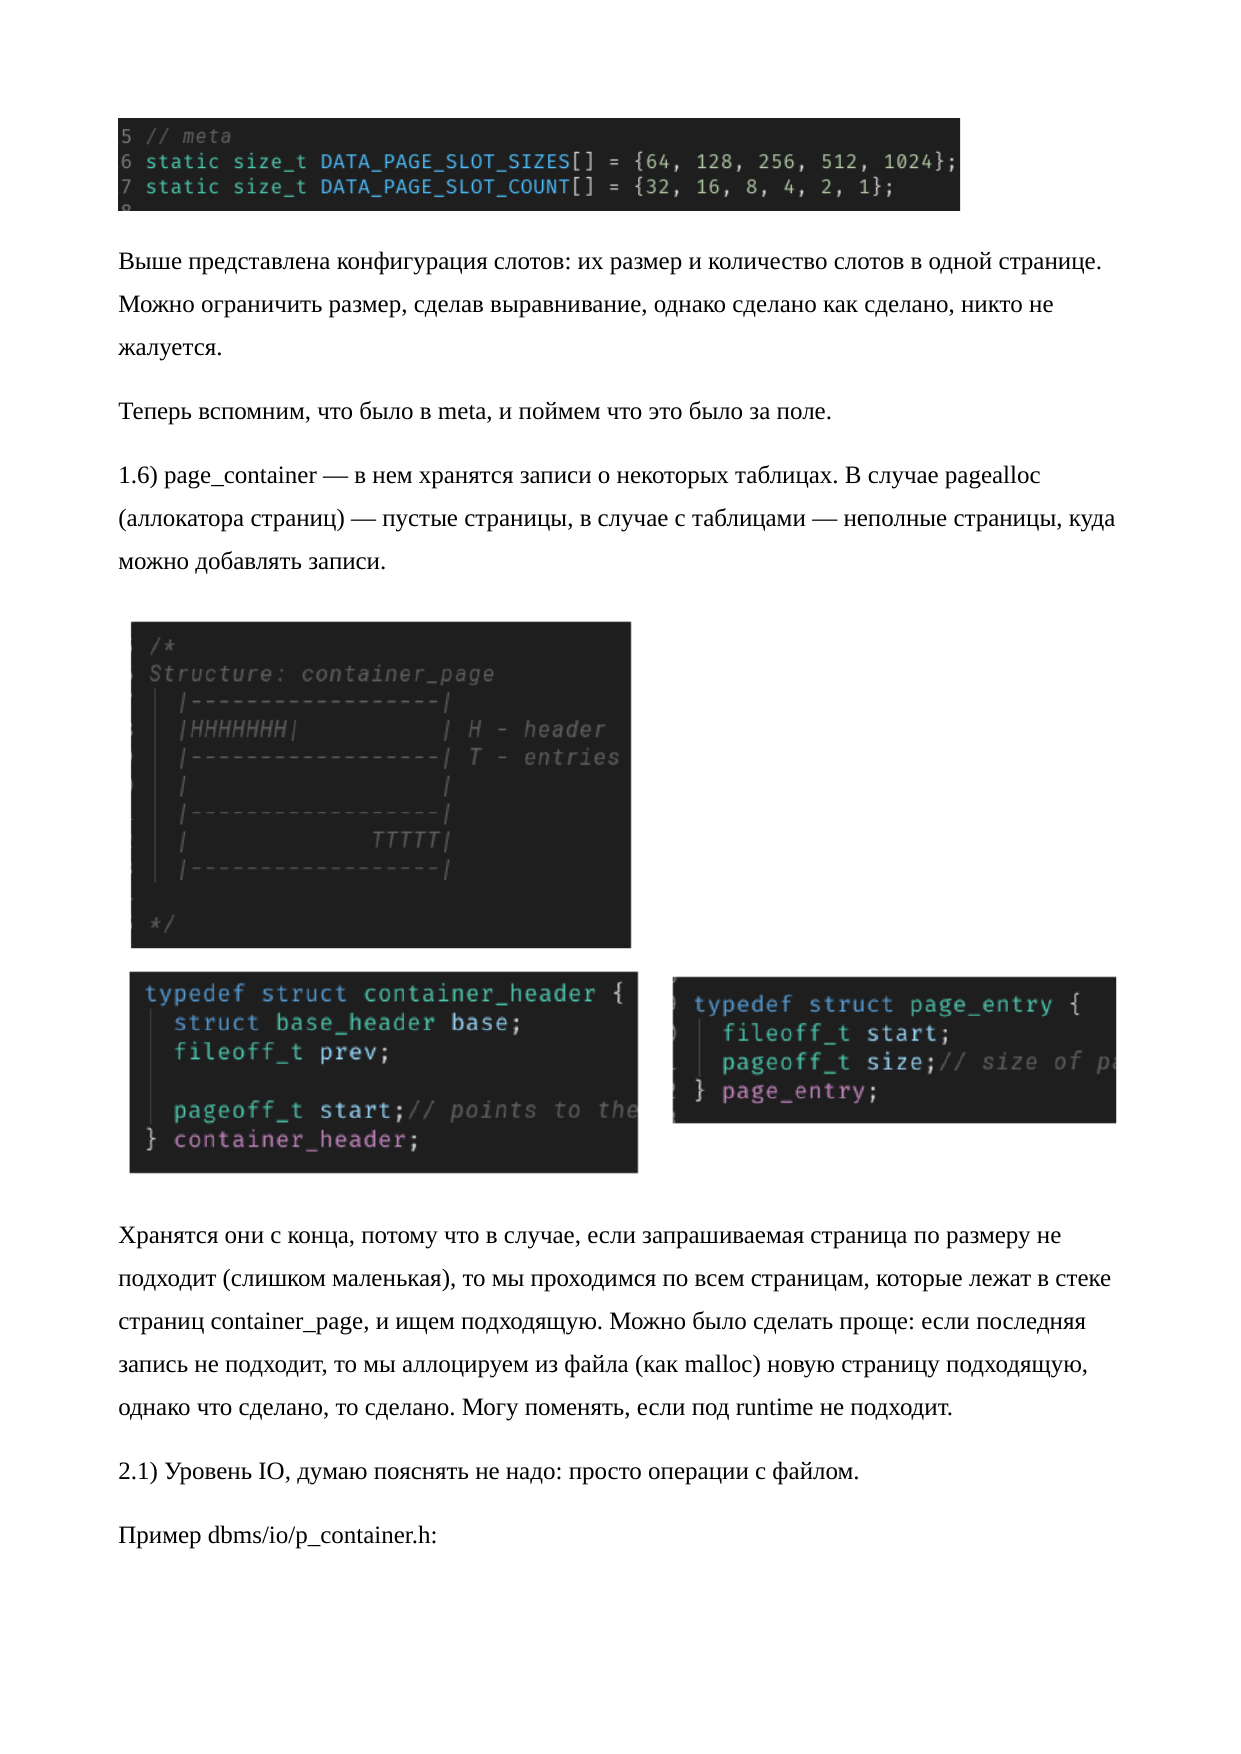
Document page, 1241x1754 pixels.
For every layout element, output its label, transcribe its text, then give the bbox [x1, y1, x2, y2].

text Теперь вспомним, что было в meta, и поймем что это было за поле. [118, 396, 1122, 425]
text Хранятся они с конца, потому что в случае, если запрашиваемая страница по размеру не подходит (слишком маленькая), то мы проходимся по всем страницам, которые лежат в стеке страниц container_page, и ищем подходящую. Можно было сделать проще: если последняя запись не подходит, то мы аллоцируем из файла (как malloc) новую страницу подходящую, однако что сделано, то сделано. Могу поменять, если под runtime не подходит. [118, 1220, 1122, 1421]
text 1.6) page_container — в нем хранятся записи о некоторых таблицах. В случае pagealloc (аллокатора страниц) — пустые страницы, в случае с таблицами — неполные страницы, куда можно добавлять записи. [118, 460, 1122, 575]
text 2.1) Уровень IO, думаю пояснять не надо: просто операции с файлом. [118, 1456, 1122, 1485]
text Пример dbms/io/p_container.h: [118, 1520, 1122, 1549]
picture [118, 610, 1123, 1185]
text Выше представлена конфигурация слотов: их размер и количество слотов в одной странице. Можно ограничить размер, сделав выравнивание, однако сделано как сделано, никто не жалуется. [118, 246, 1122, 361]
picture [118, 118, 961, 211]
